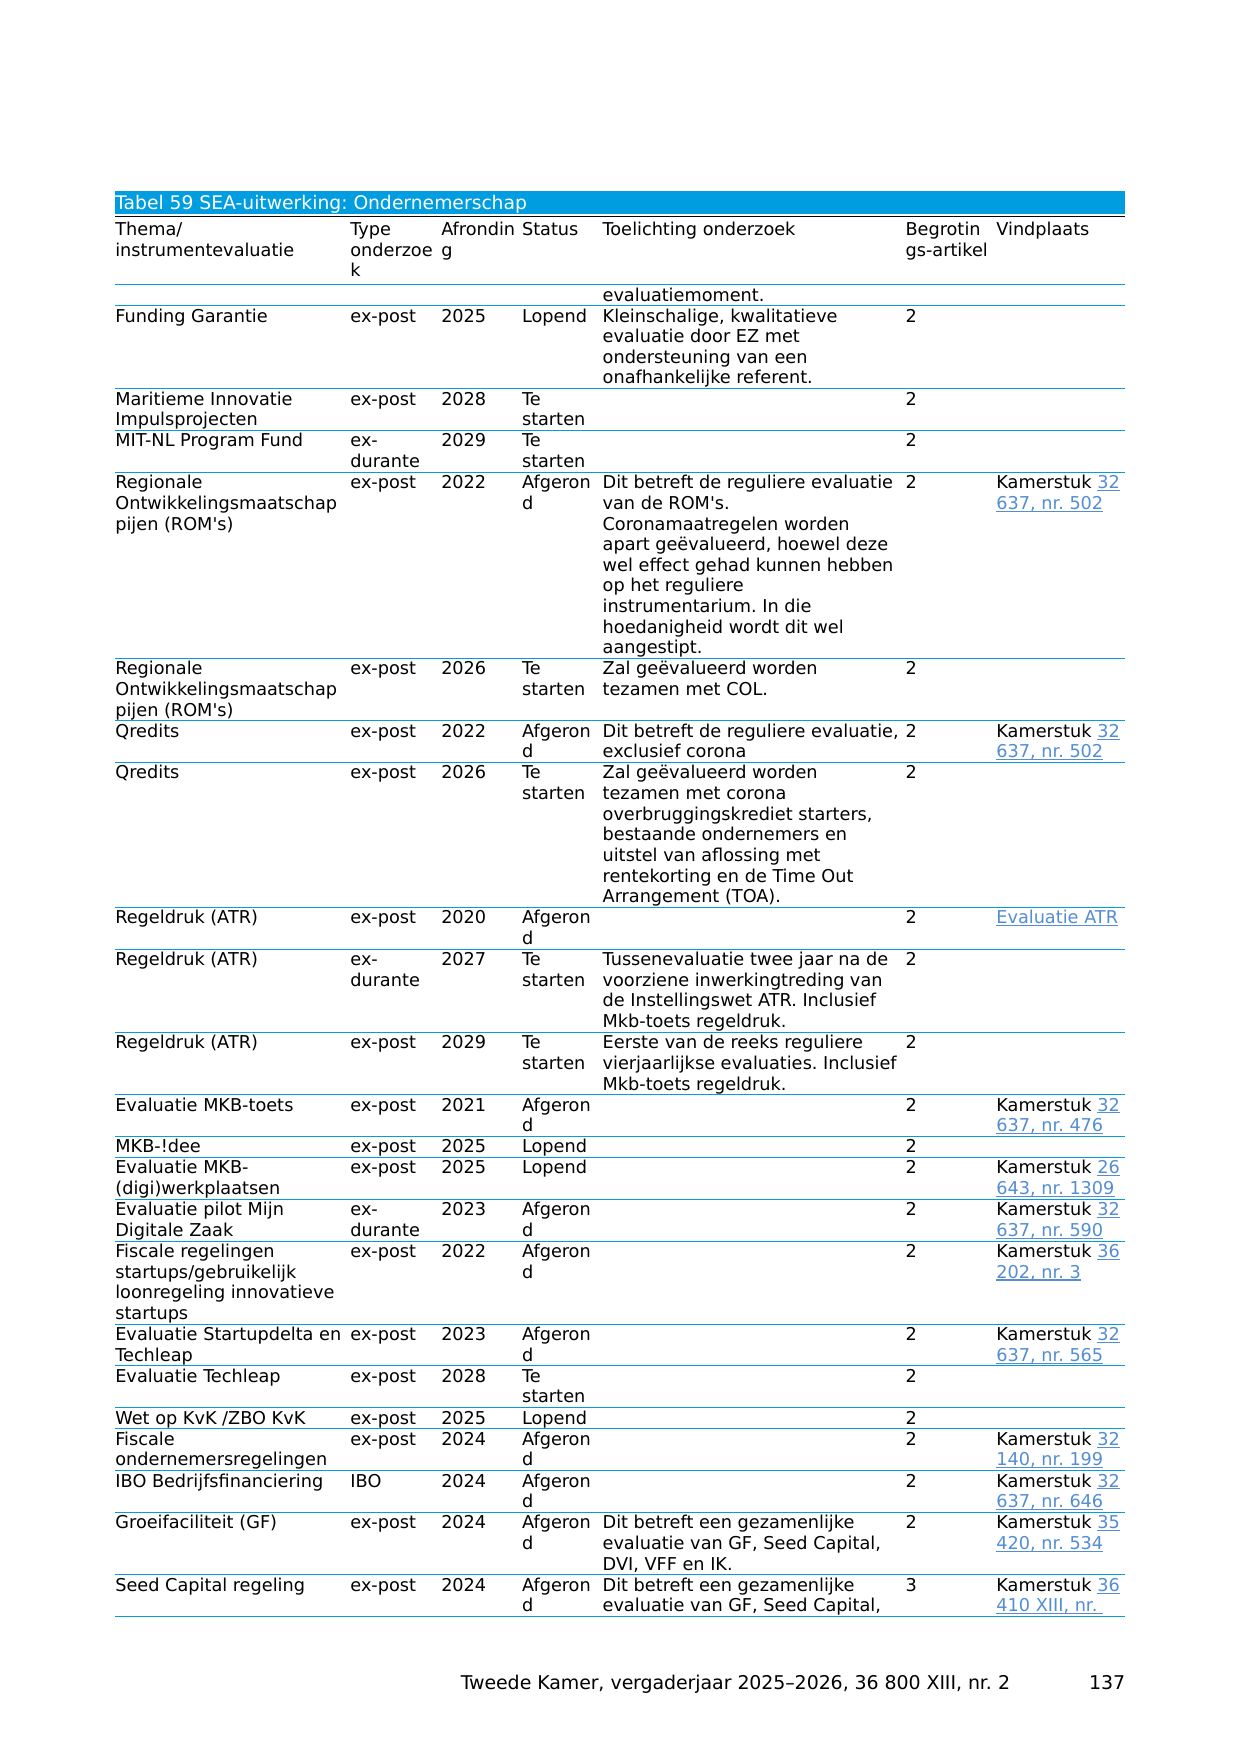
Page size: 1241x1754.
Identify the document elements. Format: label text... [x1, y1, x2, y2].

table_cell 2 [903, 1158, 993, 1199]
table_cell [347, 285, 438, 305]
table_cell 2026 [438, 763, 519, 907]
table_cell 2 [903, 1325, 993, 1365]
table_cell Kamerstuk 35 420, nr. 534 [993, 1513, 1125, 1574]
table_cell Kamerstuk 32 637, nr. 502 [993, 721, 1125, 762]
table_cell 2025 [438, 1408, 519, 1428]
table_cell [600, 1200, 902, 1241]
table_cell Te starten [519, 389, 599, 430]
table_cell Regeldruk (ATR) [115, 950, 347, 1032]
table_cell Te starten [519, 763, 599, 907]
table_cell [600, 1408, 902, 1428]
table_cell Te starten [519, 1366, 599, 1407]
table_cell 2029 [438, 1033, 519, 1094]
table_cell [600, 1366, 902, 1407]
table_cell 2 [903, 1366, 993, 1407]
table_cell ex-post [347, 1158, 438, 1199]
table_cell [600, 1242, 902, 1323]
table_cell Dit betreft een gezamenlijke evaluatie van GF, Seed Capital, [600, 1575, 902, 1616]
table_cell ex-post [347, 1429, 438, 1470]
table_cell 2022 [438, 1242, 519, 1323]
table_cell 2 [903, 950, 993, 1032]
table_cell Kamerstuk 32 637, nr. 646 [993, 1471, 1125, 1512]
table_cell ex-post [347, 1033, 438, 1094]
table_cell ex-post [347, 659, 438, 720]
table_cell Fiscale ondernemersregelingen [115, 1429, 347, 1470]
table_cell Seed Capital regeling [115, 1575, 347, 1616]
table_cell Lopend [519, 306, 599, 388]
table_cell ex-post [347, 1242, 438, 1323]
table_cell Regeldruk (ATR) [115, 908, 347, 949]
table_cell [903, 285, 993, 305]
table_cell IBO [347, 1471, 438, 1512]
table_cell Lopend [519, 1158, 599, 1199]
table_cell 2025 [438, 1158, 519, 1199]
table_cell [600, 1095, 902, 1136]
table_cell 2027 [438, 950, 519, 1032]
table_cell 2021 [438, 1095, 519, 1136]
table_cell Afgerond [519, 1242, 599, 1323]
table_cell Te starten [519, 950, 599, 1032]
table_cell Lopend [519, 1137, 599, 1157]
table_cell 2024 [438, 1575, 519, 1616]
table_cell 2 [903, 1408, 993, 1428]
table_cell Afgerond [519, 908, 599, 949]
table_cell MIT-NL Program Fund [115, 431, 347, 472]
table_cell 2 [903, 908, 993, 949]
table_cell 2026 [438, 659, 519, 720]
table_cell [600, 1471, 902, 1512]
table_cell [993, 306, 1125, 388]
table_cell 2024 [438, 1513, 519, 1574]
table_cell ex-durante [347, 431, 438, 472]
table_cell Kamerstuk 32 637, nr. 565 [993, 1325, 1125, 1365]
table_cell Afgerond [519, 1513, 599, 1574]
table_cell [993, 389, 1125, 430]
table_cell Groeifaciliteit (GF) [115, 1513, 347, 1574]
table_cell Kamerstuk 32 637, nr. 502 [993, 473, 1125, 658]
table_cell 2 [903, 1033, 993, 1094]
table_cell Afgerond [519, 1575, 599, 1616]
table_cell Kamerstuk 32 637, nr. 590 [993, 1200, 1125, 1241]
table_cell 2023 [438, 1325, 519, 1365]
table_cell ex-post [347, 306, 438, 388]
table_cell Evaluatie Techleap [115, 1366, 347, 1407]
table_cell 2 [903, 1513, 993, 1574]
table_cell Evaluatie Startupdelta en Techleap [115, 1325, 347, 1365]
table_cell [600, 1429, 902, 1470]
table_cell 2 [903, 721, 993, 762]
table_cell Kamerstuk 36 410 XIII, nr. [993, 1575, 1125, 1616]
table_cell Afgerond [519, 1325, 599, 1365]
table_cell 2028 [438, 1366, 519, 1407]
table_cell ex-post [347, 1325, 438, 1365]
table_cell 2022 [438, 473, 519, 658]
table_cell ex-post [347, 763, 438, 907]
table_cell ex-post [347, 721, 438, 762]
table_cell Lopend [519, 1408, 599, 1428]
table_cell Tussenevaluatie twee jaar na de voorziene inwerkingtreding van de Instellingswet ATR. Inclusief Mkb-toets regeldruk. [600, 950, 902, 1032]
table_cell Wet op KvK /ZBO KvK [115, 1408, 347, 1428]
table_cell Afgerond [519, 1429, 599, 1470]
table_cell Kamerstuk 32 140, nr. 199 [993, 1429, 1125, 1470]
table_cell 2 [903, 1137, 993, 1157]
table_cell 2023 [438, 1200, 519, 1241]
table_cell 2 [903, 1200, 993, 1241]
table_cell Afgerond [519, 1095, 599, 1136]
table_cell Evaluatie pilot Mijn Digitale Zaak [115, 1200, 347, 1241]
table_cell 2 [903, 431, 993, 472]
table_cell ex-post [347, 1095, 438, 1136]
table_cell Eerste van de reeks reguliere vierjaarlijkse evaluaties. Inclusief Mkb-toets regeldruk. [600, 1033, 902, 1094]
table_cell Zal geëvalueerd worden tezamen met COL. [600, 659, 902, 720]
table_cell [993, 1137, 1125, 1157]
table_cell Fiscale regelingen startups/gebruikelijk loonregeling innovatieve startups [115, 1242, 347, 1323]
table_cell 2029 [438, 431, 519, 472]
table_cell Regionale Ontwikkelingsmaatschappijen (ROM's) [115, 659, 347, 720]
table_cell Te starten [519, 1033, 599, 1094]
table_cell Regionale Ontwikkelingsmaatschappijen (ROM's) [115, 473, 347, 658]
table_cell Qredits [115, 763, 347, 907]
table_cell [993, 1033, 1125, 1094]
table_cell ex-post [347, 473, 438, 658]
table_cell [600, 1158, 902, 1199]
table_cell [519, 285, 599, 305]
table_cell ex-post [347, 908, 438, 949]
table_cell Toelichting onderzoek [600, 217, 902, 284]
table_cell 2022 [438, 721, 519, 762]
table_cell ex-post [347, 1513, 438, 1574]
table_cell 2 [903, 763, 993, 907]
table_cell Afgerond [519, 721, 599, 762]
table_cell [993, 285, 1125, 305]
table_cell Type onderzoek [347, 217, 438, 284]
table_cell 2 [903, 1095, 993, 1136]
table_cell Afgerond [519, 473, 599, 658]
table_cell evaluatiemoment. [600, 285, 902, 305]
table_cell Te starten [519, 659, 599, 720]
table_cell [993, 659, 1125, 720]
table_cell Te starten [519, 431, 599, 472]
table_cell ex-post [347, 1137, 438, 1157]
table_cell 2 [903, 1429, 993, 1470]
table_cell [993, 950, 1125, 1032]
table_cell ex-post [347, 1575, 438, 1616]
table_cell Dit betreft de reguliere evaluatie van de ROM's. Coronamaatregelen worden apart geëvalueerd, hoewel deze wel effect gehad kunnen hebben op het reguliere instrumentarium. In die hoedanigheid wordt dit wel aangestipt. [600, 473, 902, 658]
table_cell 2 [903, 1471, 993, 1512]
table_cell Kamerstuk 36 202, nr. 3 [993, 1242, 1125, 1323]
table_cell Kleinschalige, kwalitatieve evaluatie door EZ met ondersteuning van een onafhankelijke referent. [600, 306, 902, 388]
table_cell 2 [903, 389, 993, 430]
table_cell Evaluatie MKB-toets [115, 1095, 347, 1136]
table_cell 2024 [438, 1429, 519, 1470]
table_cell [993, 1366, 1125, 1407]
table_cell IBO Bedrijfsfinanciering [115, 1471, 347, 1512]
table_cell Afronding [438, 217, 519, 284]
table_cell ex-durante [347, 950, 438, 1032]
table_cell Afgerond [519, 1200, 599, 1241]
table_cell 2025 [438, 306, 519, 388]
table_cell Thema/instrumentevaluatie [115, 217, 347, 284]
table_cell 2 [903, 1242, 993, 1323]
table_cell ex-post [347, 389, 438, 430]
table_cell Evaluatie ATR [993, 908, 1125, 949]
table_cell Kamerstuk 32 637, nr. 476 [993, 1095, 1125, 1136]
table_cell Regeldruk (ATR) [115, 1033, 347, 1094]
table_cell 2 [903, 306, 993, 388]
table_cell 2 [903, 659, 993, 720]
table_cell [600, 389, 902, 430]
table_cell [993, 763, 1125, 907]
table_cell MKB-!dee [115, 1137, 347, 1157]
table_cell 2025 [438, 1137, 519, 1157]
table_cell [993, 431, 1125, 472]
table_cell [600, 431, 902, 472]
table_cell Dit betreft een gezamenlijke evaluatie van GF, Seed Capital, DVI, VFF en IK. [600, 1513, 902, 1574]
table_cell Dit betreft de reguliere evaluatie, exclusief corona [600, 721, 902, 762]
table_cell [115, 285, 347, 305]
table_cell Zal geëvalueerd worden tezamen met corona overbruggingskrediet starters, bestaande ondernemers en uitstel van aflossing met rentekorting en de Time Out Arrangement (TOA). [600, 763, 902, 907]
table_cell Vindplaats [993, 217, 1125, 284]
table_cell Maritieme Innovatie Impulsprojecten [115, 389, 347, 430]
table_cell 2028 [438, 389, 519, 430]
table_cell ex-post [347, 1366, 438, 1407]
table_cell 3 [903, 1575, 993, 1616]
table_cell 2024 [438, 1471, 519, 1512]
table_cell [600, 1137, 902, 1157]
table_cell Begrotings-artikel [903, 217, 993, 284]
table_cell ex-post [347, 1408, 438, 1428]
table_cell 2020 [438, 908, 519, 949]
table_cell [600, 1325, 902, 1365]
table_cell Kamerstuk 26 643, nr. 1309 [993, 1158, 1125, 1199]
table_cell [438, 285, 519, 305]
table_cell Status [519, 217, 599, 284]
table_cell [600, 908, 902, 949]
table_cell Funding Garantie [115, 306, 347, 388]
table_cell [993, 1408, 1125, 1428]
table_cell Afgerond [519, 1471, 599, 1512]
table_cell Evaluatie MKB-(digi)werkplaatsen [115, 1158, 347, 1199]
table_cell 2 [903, 473, 993, 658]
table_cell Qredits [115, 721, 347, 762]
table_cell ex-durante [347, 1200, 438, 1241]
